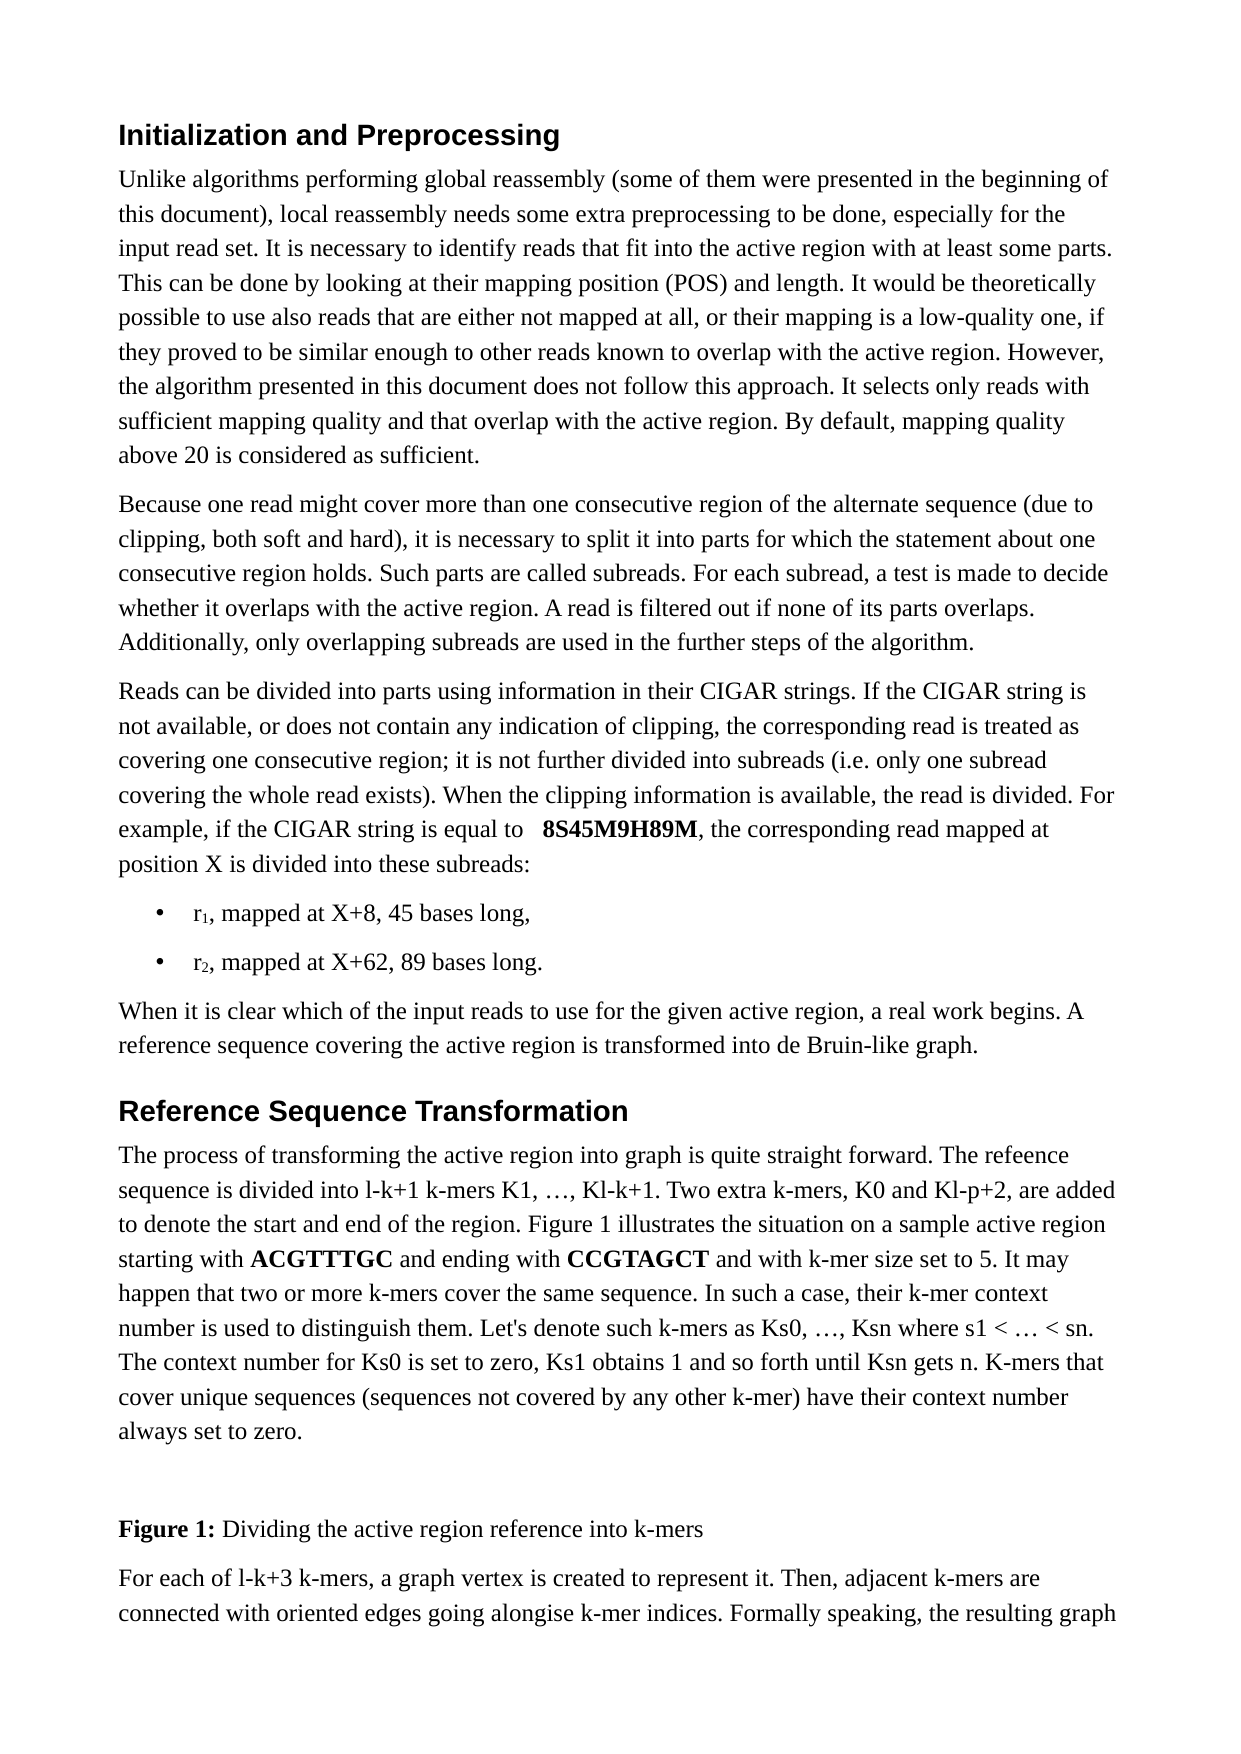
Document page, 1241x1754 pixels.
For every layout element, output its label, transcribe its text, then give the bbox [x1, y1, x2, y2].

text Reads can be divided into parts using information in their CIGAR strings. If the CIGAR string is not available, or does not contain any indication of clipping, the corresponding read is treated as covering one consecutive region; it is not further divided into subreads (i.e. only one subread covering the whole read exists). When the clipping information is available, the read is divided. For example, if the CIGAR string is equal to 8S45M9H89M, the corresponding read mapped at position X is divided into these subreads: [118, 676, 1122, 877]
subtitle Reference Sequence Transformation [118, 1094, 1122, 1128]
subtitle Initialization and Preprocessing [118, 118, 1122, 152]
text Because one read might cover more than one consecutive region of the alternate sequence (due to clipping, both soft and hard), it is necessary to split it into parts for which the statement about one consecutive region holds. Such parts are called subreads. For each subread, a test is made to decide whether it overlaps with the active region. A read is filtered out if none of its parts overlaps. Additionally, only overlapping subreads are used in the further steps of the algorithm. [118, 489, 1122, 656]
text Unlike algorithms performing global reassembly (some of them were presented in the beginning of this document), local reassembly needs some extra preprocessing to be done, especially for the input read set. It is necessary to identify reads that fit into the active region with at least some parts. This can be done by looking at their mapping position (POS) and length. It would be theoretically possible to use also reads that are either not mapped at all, or their mapping is a low-quality one, if they proved to be similar enough to other reads known to overlap with the active region. However, the algorithm presented in this document does not follow this approach. It selects only reads with sufficient mapping quality and that overlap with the active region. By default, mapping quality above 20 is considered as sufficient. [118, 164, 1122, 469]
text Figure 1: Dividing the active region reference into k-mers [118, 1514, 1122, 1543]
text For each of l-k+3 k-mers, a graph vertex is created to represent it. Then, adjacent k-mers are connected with oriented edges going alongise k-mer indices. Formally speaking, the resulting graph [118, 1563, 1122, 1626]
list r1, mapped at X+8, 45 bases long, [156, 898, 1122, 926]
list r2, mapped at X+62, 89 bases long. [156, 947, 1122, 976]
text The process of transforming the active region into graph is quite straight forward. The refeence sequence is divided into l-k+1 k-mers K1, …, Kl-k+1. Two extra k-mers, K0 and Kl-p+2, are added to denote the start and end of the region. Figure 1 illustrates the situation on a sample active region starting with ACGTTTGC and ending with CCGTAGCT and with k-mer size set to 5. It may happen that two or more k-mers cover the same sequence. In such a case, their k-mer context number is used to distinguish them. Let's denote such k-mers as Ks0, …, Ksn where s1 < … < sn. The context number for Ks0 is set to zero, Ks1 obtains 1 and so forth until Ksn gets n. K-mers that cover unique sequences (sequences not covered by any other k-mer) have their context number always set to zero. [118, 1140, 1122, 1445]
text When it is clear which of the input reads to use for the given active region, a real work begins. A reference sequence covering the active region is transformed into de Bruin-like graph. [118, 996, 1122, 1059]
